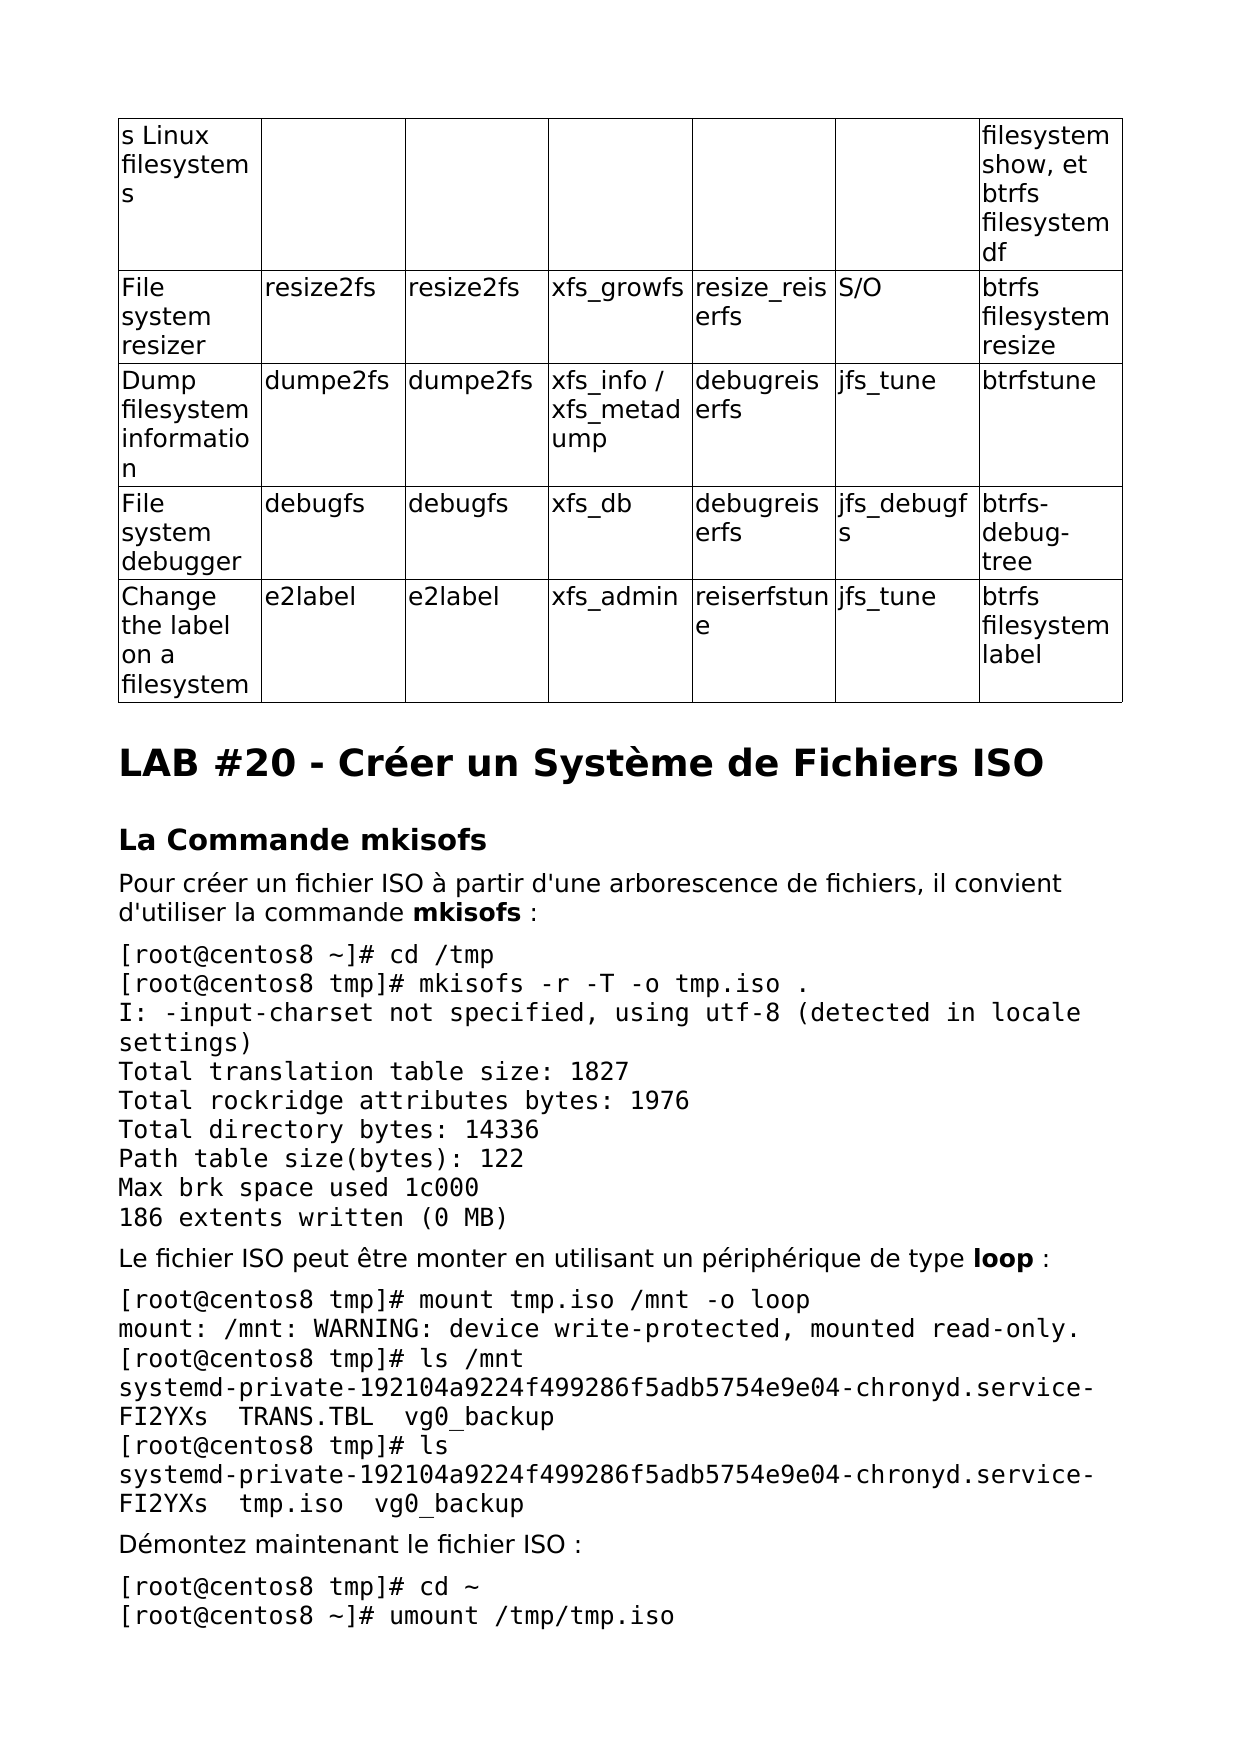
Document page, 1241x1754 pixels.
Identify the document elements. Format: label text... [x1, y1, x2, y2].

table_cell [406, 119, 548, 270]
table_cell e2label [262, 580, 405, 702]
table_cell debugreiserfs [693, 487, 835, 579]
table_cell btrfs-debug-tree [980, 487, 1122, 579]
text [root@centos8 tmp]# mount tmp.iso /mnt -o loop mount: /mnt: WARNING: device write-protected, mounted read-only. [root@centos8 tmp]# ls /mnt systemd-private-192104a9224f499286f5adb5754e9e04-chronyd.service-FI2YXs TRANS.TBL vg0_backup [root@centos8 tmp]# ls systemd-private-192104a9224f499286f5adb5754e9e04-chronyd.service-FI2YXs tmp.iso vg0_backup [118, 1285, 1122, 1519]
table_cell resize2fs [406, 271, 548, 363]
table_cell [836, 119, 979, 270]
table_cell Change the label on a filesystem [119, 580, 261, 702]
table_cell dumpe2fs [406, 364, 548, 486]
text [root@centos8 tmp]# cd ~ [root@centos8 ~]# umount /tmp/tmp.iso [118, 1572, 1122, 1631]
text Démontez maintenant le fichier ISO : [118, 1531, 1122, 1560]
text Pour créer un fichier ISO à partir d'une arborescence de fichiers, il convient d'utiliser la commande mkisofs : [118, 869, 1122, 928]
table_cell [693, 119, 835, 270]
table_cell resize2fs [262, 271, 405, 363]
table_cell jfs_tune [836, 580, 979, 702]
table_cell jfs_tune [836, 364, 979, 486]
table_cell resize_reiserfs [693, 271, 835, 363]
table_cell xfs_growfs [549, 271, 692, 363]
table_cell e2label [406, 580, 548, 702]
table_cell debugreiserfs [693, 364, 835, 486]
table_cell S/O [836, 271, 979, 363]
table_cell reiserfstune [693, 580, 835, 702]
table_cell dumpe2fs [262, 364, 405, 486]
table_cell xfs_info / xfs_metadump [549, 364, 692, 486]
table_cell filesystem show, et btrfs filesystem df [980, 119, 1122, 270]
table_cell btrfs filesystem resize [980, 271, 1122, 363]
table_cell btrfstune [980, 364, 1122, 486]
table_cell jfs_debugfs [836, 487, 979, 579]
table_cell s Linux filesystems [119, 119, 261, 270]
text [root@centos8 ~]# cd /tmp [root@centos8 tmp]# mkisofs -r -T -o tmp.iso . I: -input-charset not specified, using utf-8 (detected in locale settings) Total translation table size: 1827 Total rockridge attributes bytes: 1976 Total directory bytes: 14336 Path table size(bytes): 122 Max brk space used 1c000 186 extents written (0 MB) [118, 940, 1122, 1232]
table_cell File system resizer [119, 271, 261, 363]
table_cell xfs_db [549, 487, 692, 579]
table_cell Dump filesystem information [119, 364, 261, 486]
table_cell debugfs [406, 487, 548, 579]
text Le fichier ISO peut être monter en utilisant un périphérique de type loop : [118, 1244, 1122, 1273]
subtitle La Commande mkisofs [118, 823, 1122, 857]
table_cell xfs_admin [549, 580, 692, 702]
table_cell btrfs filesystem label [980, 580, 1122, 702]
subtitle LAB #20 - Créer un Système de Fichiers ISO [118, 742, 1122, 786]
table_cell File system debugger [119, 487, 261, 579]
table_cell debugfs [262, 487, 405, 579]
table_cell [262, 119, 405, 270]
table_cell [549, 119, 692, 270]
